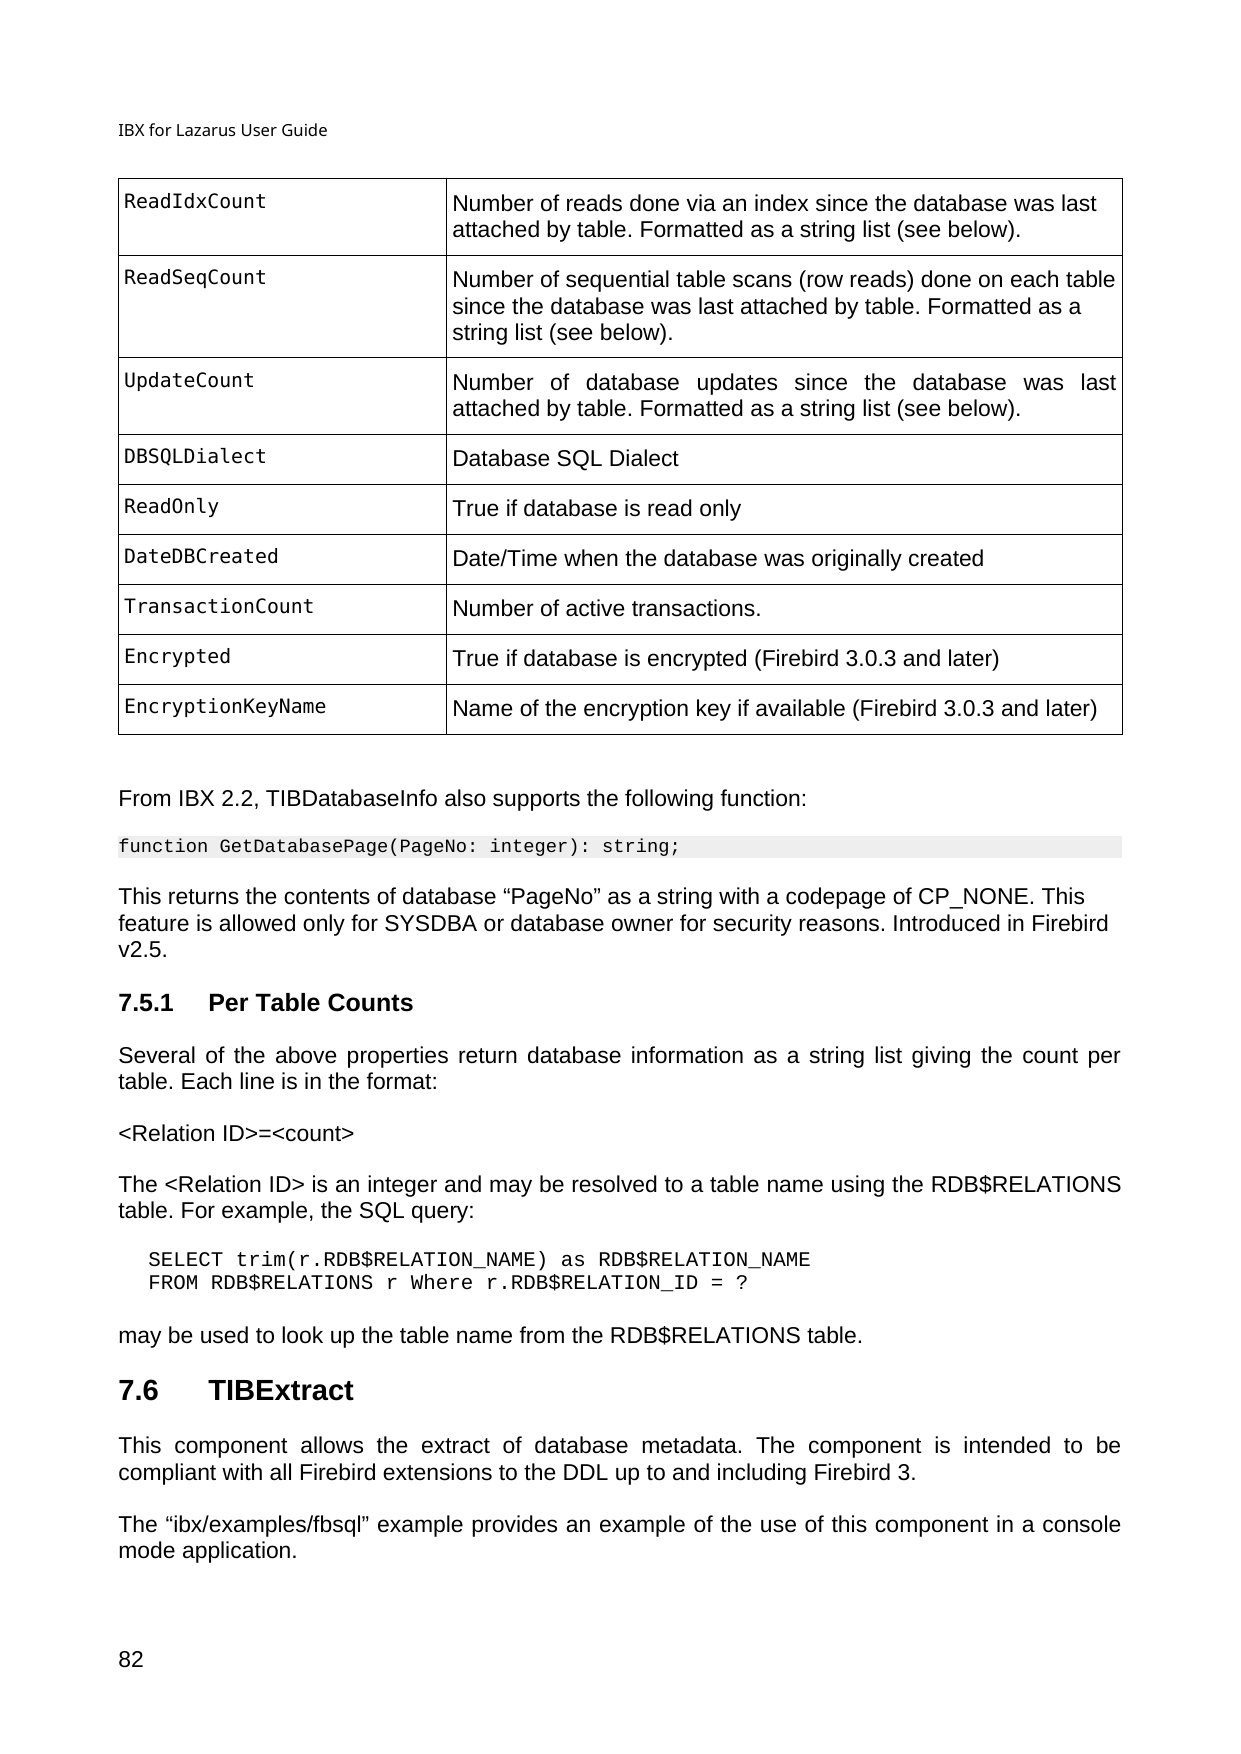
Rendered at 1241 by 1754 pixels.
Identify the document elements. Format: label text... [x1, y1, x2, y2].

text function GetDatabasePage(PageNo: integer): string; [118, 836, 1122, 858]
table_cell ReadSeqCount [119, 256, 446, 357]
table_cell True if database is encrypted (Firebird 3.0.3 and later) [447, 635, 1122, 683]
text may be used to look up the table name from the RDB$RELATIONS table. [118, 1322, 1122, 1348]
text FROM RDB$RELATIONS r Where r.RDB$RELATION_ID = ? [148, 1272, 1122, 1296]
text SELECT trim(r.RDB$RELATION_NAME) as RDB$RELATION_NAME [148, 1249, 1122, 1272]
table_cell DBSQLDialect [119, 435, 446, 483]
text This returns the contents of database “PageNo” as a string with a codepage of CP_NONE. This feature is allowed only for SYSDBA or database owner for security reasons. Introduced in Firebird v2.5. [118, 883, 1122, 962]
subtitle TIBExtract [118, 1373, 1122, 1407]
table_cell Number of reads done via an index since the database was last attached by table. Formatted as a string list (see below). [447, 179, 1122, 254]
text The <Relation ID> is an integer and may be resolved to a table name using the RDB$RELATIONS table. For example, the SQL query: [118, 1171, 1122, 1224]
text <Relation ID>=<count> [118, 1120, 1122, 1146]
text This component allows the extract of database metadata. The component is intended to be compliant with all Firebird extensions to the DDL up to and including Firebird 3. [118, 1432, 1122, 1485]
table_cell Number of sequential table scans (row reads) done on each table since the database was last attached by table. Formatted as a string list (see below). [447, 256, 1122, 357]
table_cell True if database is read only [447, 485, 1122, 533]
table_cell ReadOnly [119, 485, 446, 533]
table_cell Number of active transactions. [447, 585, 1122, 633]
table_cell EncryptionKeyName [119, 685, 446, 733]
table_cell Name of the encryption key if available (Firebird 3.0.3 and later) [447, 685, 1122, 733]
table_cell Database SQL Dialect [447, 435, 1122, 483]
table_cell DateDBCreated [119, 535, 446, 583]
table_cell UpdateCount [119, 358, 446, 433]
table_cell Number of database updates since the database was last attached by table. Formatted as a string list (see below). [447, 358, 1122, 433]
table_cell Encrypted [119, 635, 446, 683]
table_cell Date/Time when the database was originally created [447, 535, 1122, 583]
subtitle Per Table Counts [118, 988, 1122, 1016]
text From IBX 2.2, TIBDatabaseInfo also supports the following function: [118, 785, 1122, 811]
text The “ibx/examples/fbsql” example provides an example of the use of this component in a console mode application. [118, 1511, 1122, 1563]
table_cell ReadIdxCount [119, 179, 446, 254]
table_cell TransactionCount [119, 585, 446, 633]
text Several of the above properties return database information as a string list giving the count per table. Each line is in the format: [118, 1042, 1122, 1095]
